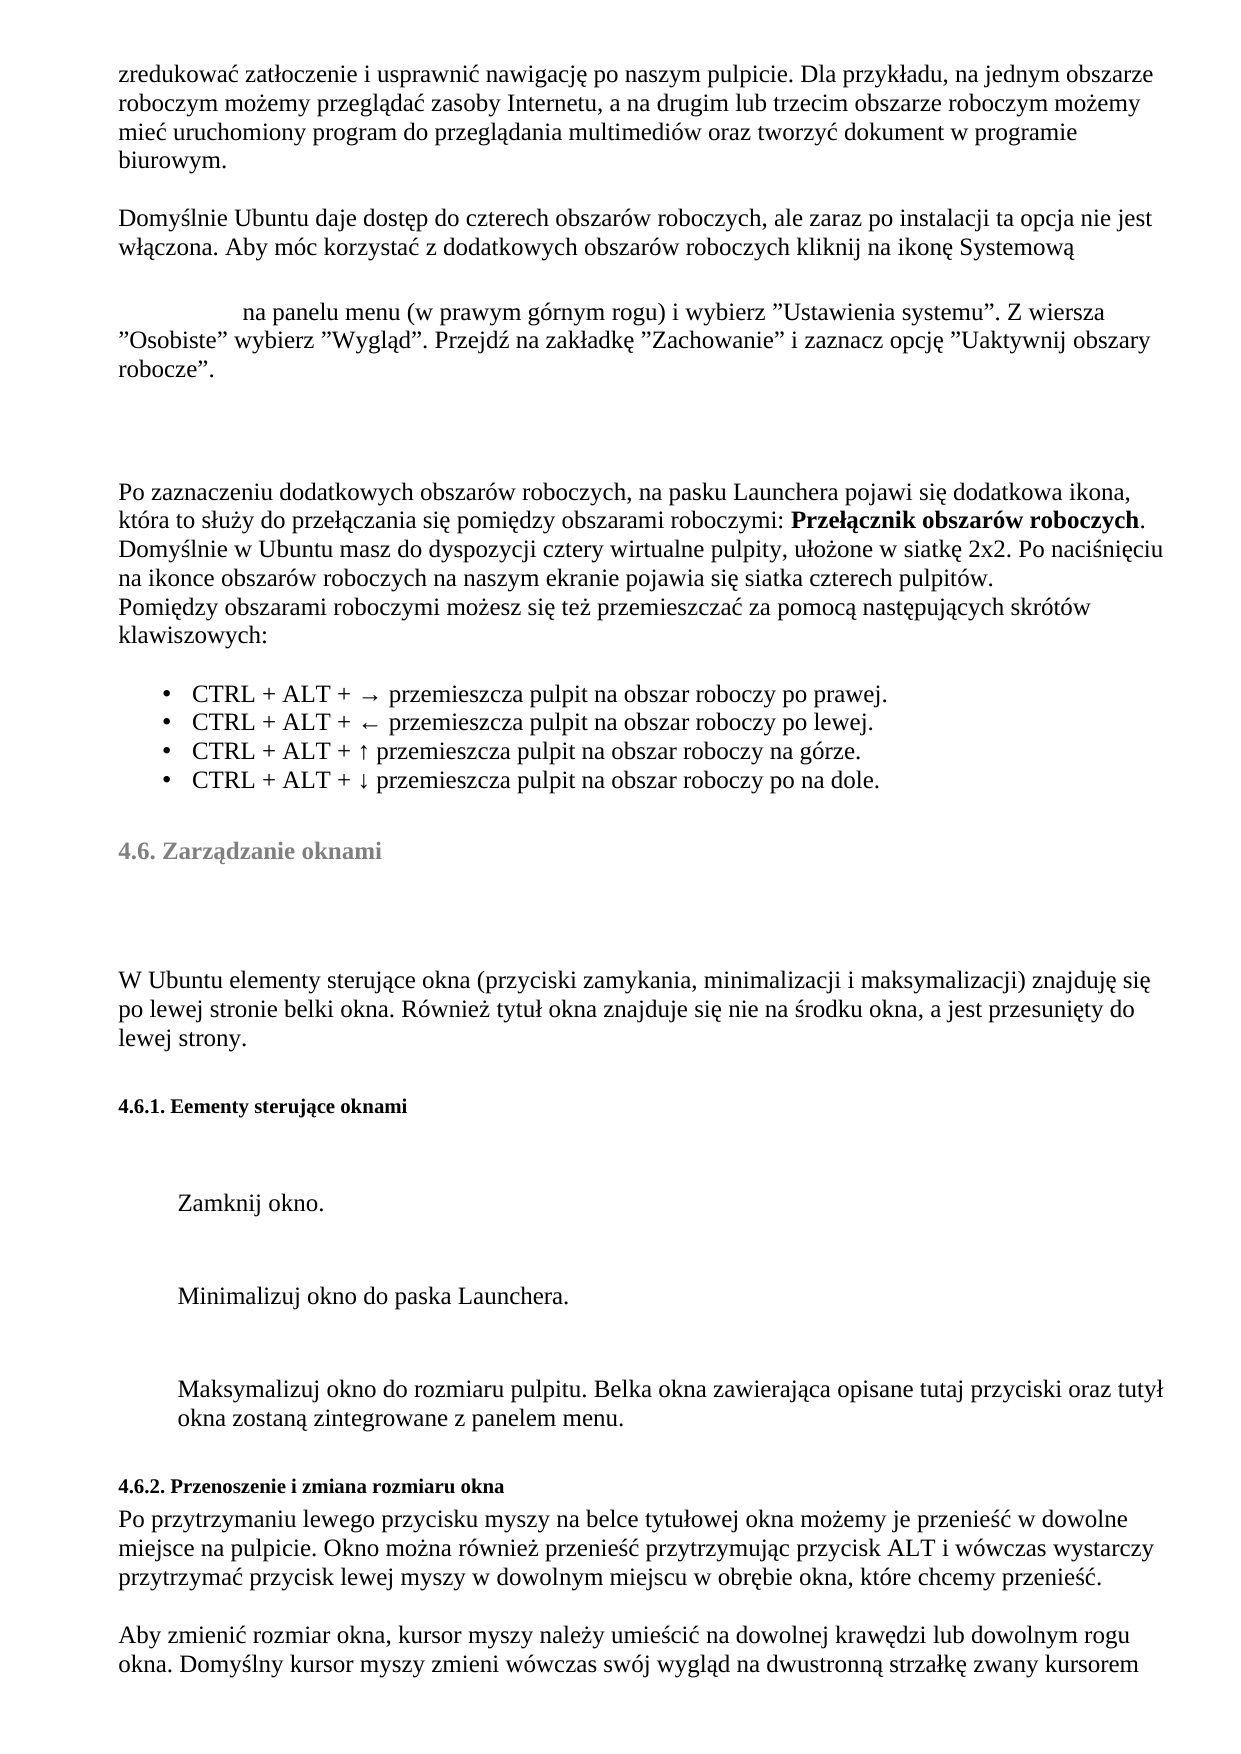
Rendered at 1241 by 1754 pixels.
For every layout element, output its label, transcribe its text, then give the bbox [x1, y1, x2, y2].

list CTRL + ALT + ← przemieszcza pulpit na obszar roboczy po lewej. [162, 707, 1181, 736]
text W Ubuntu elementy sterujące okna (przyciski zamykania, minimalizacji i maksymalizacji) znajduję się po lewej stronie belki okna. Również tytuł okna znajduje się nie na środku okna, a jest przesunięty do lewej strony. [118, 965, 1181, 1052]
text Aby zmienić rozmiar okna, kursor myszy należy umieścić na dowolnej krawędzi lub dowolnym rogu okna. Domyślny kursor myszy zmieni wówczas swój wygląd na dwustronną strzałkę zwany kursorem [118, 1620, 1181, 1678]
list CTRL + ALT + ↓ przemieszcza pulpit na obszar roboczy po na dole. [162, 765, 1181, 794]
text Domyślnie Ubuntu daje dostęp do czterech obszarów roboczych, ale zaraz po instalacji ta opcja nie jest włączona. Aby móc korzystać z dodatkowych obszarów roboczych kliknij na ikonę Systemową na panelu menu (w prawym górnym rogu) i wybierz ”Ustawienia systemu”. Z wiersza ”Osobiste” wybierz ”Wygląd”. Przejdź na zakładkę ”Zachowanie” i zaznacz opcję ”Uaktywnij obszary robocze”. [118, 203, 1181, 383]
list CTRL + ALT + ↑ przemieszcza pulpit na obszar roboczy na górze. [162, 736, 1181, 765]
list Maksymalizuj okno do rozmiaru pulpitu. Belka okna zawierająca opisane tutaj przyciski oraz tutył okna zostaną zintegrowane z panelem menu. [177, 1374, 1181, 1432]
list CTRL + ALT + → przemieszcza pulpit na obszar roboczy po prawej. [162, 679, 1181, 707]
text zredukować zatłoczenie i usprawnić nawigację po naszym pulpicie. Dla przykładu, na jednym obszarze roboczym możemy przeglądać zasoby Internetu, a na drugim lub trzecim obszarze roboczym możemy mieć uruchomiony program do przeglądania multimediów oraz tworzyć dokument w programie biurowym. [118, 59, 1181, 174]
list Minimalizuj okno do paska Launchera. [177, 1281, 1181, 1310]
subtitle 4.6. Zarządzanie oknami [118, 836, 1181, 864]
list Zamknij okno. [177, 1188, 1181, 1217]
subtitle 4.6.1. Eementy sterujące oknami [118, 1094, 1181, 1118]
text Po zaznaczeniu dodatkowych obszarów roboczych, na pasku Launchera pojawi się dodatkowa ikona, która to służy do przełączania się pomiędzy obszarami roboczymi: Przełącznik obszarów roboczych. Domyślnie w Ubuntu masz do dyspozycji cztery wirtualne pulpity, ułożone w siatkę 2x2. Po naciśnięciu na ikonce obszarów roboczych na naszym ekranie pojawia się siatka czterech pulpitów. Pomiędzy obszarami roboczymi możesz się też przemieszczać za pomocą następujących skrótów klawiszowych: [118, 477, 1181, 649]
subtitle 4.6.2. Przenoszenie i zmiana rozmiaru okna [118, 1474, 1181, 1498]
text Po przytrzymaniu lewego przycisku myszy na belce tytułowej okna możemy je przenieść w dowolne miejsce na pulpicie. Okno można również przenieść przytrzymując przycisk ALT i wówczas wystarczy przytrzymać przycisk lewej myszy w dowolnym miejscu w obrębie okna, które chcemy przenieść. [118, 1504, 1181, 1591]
